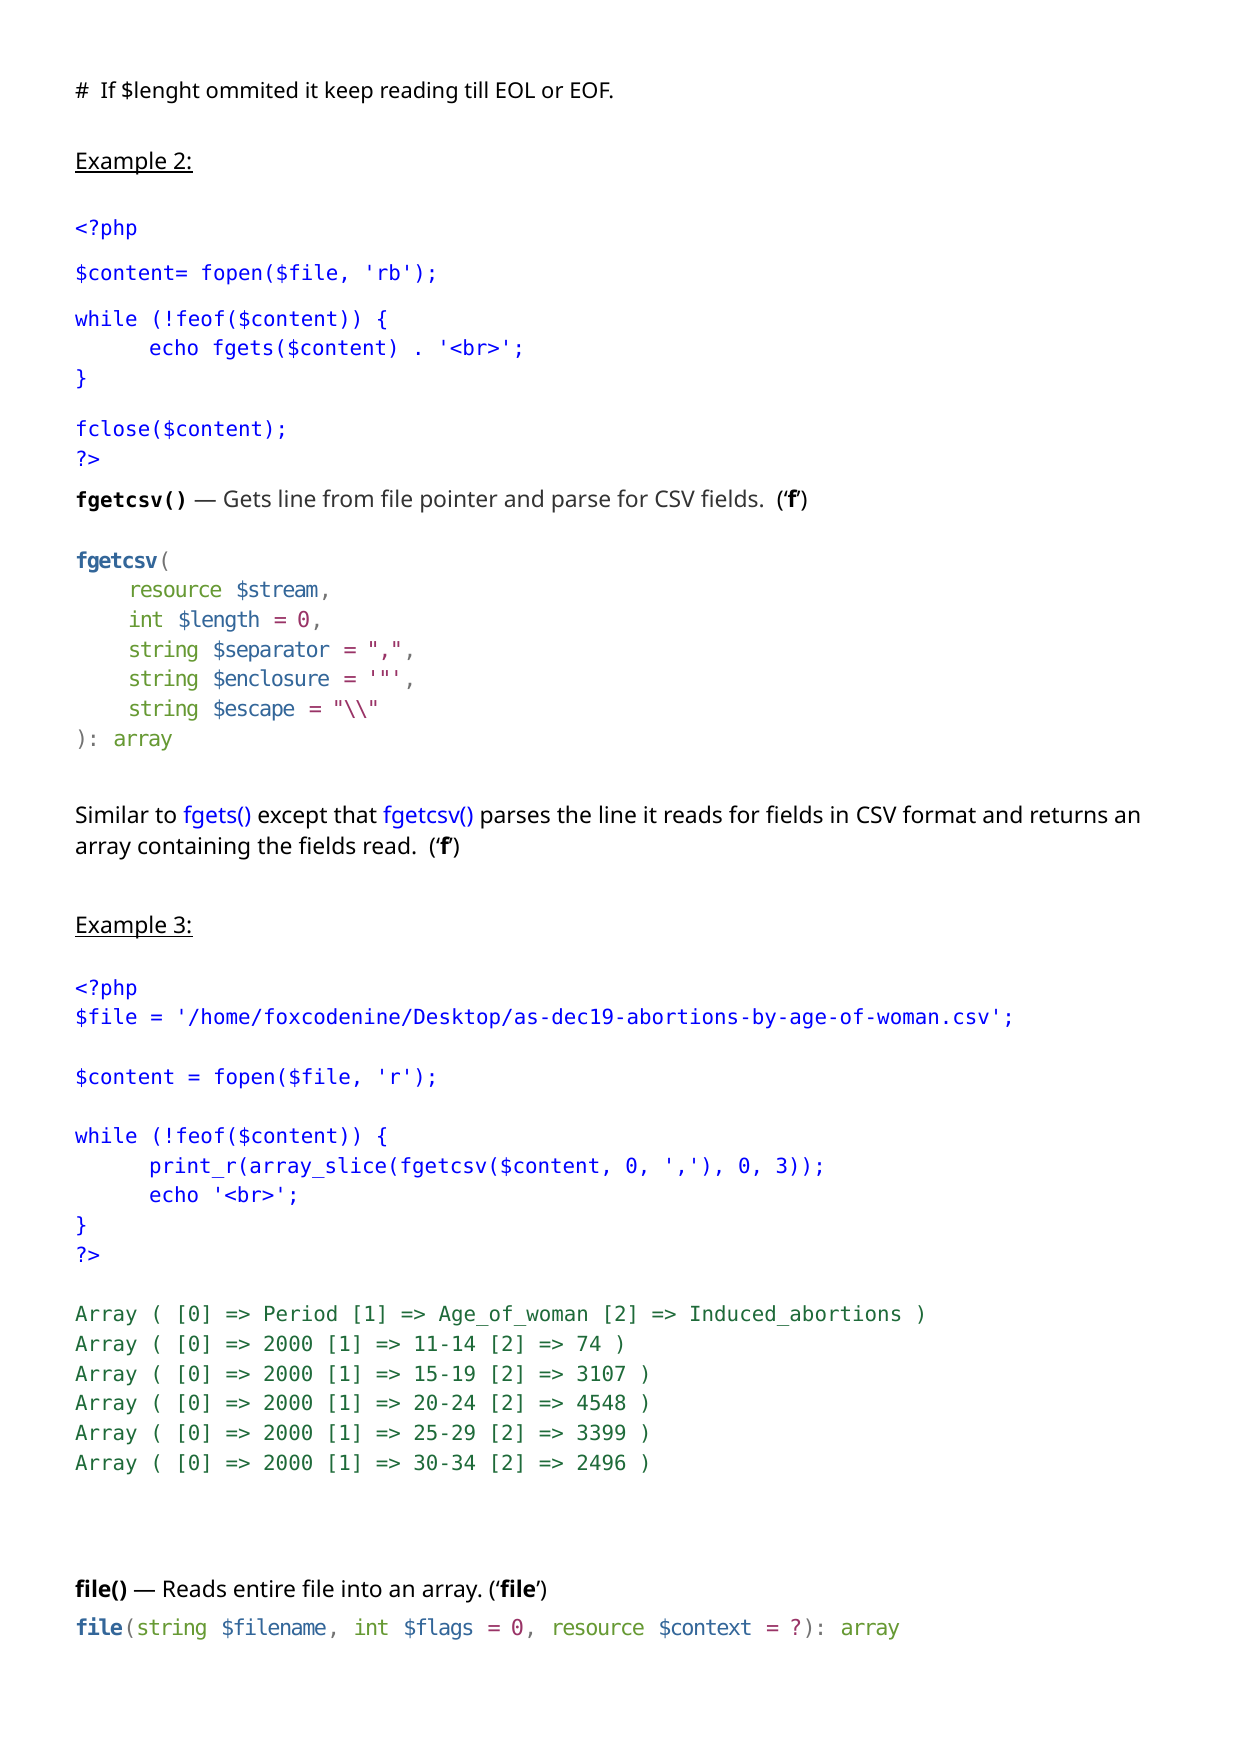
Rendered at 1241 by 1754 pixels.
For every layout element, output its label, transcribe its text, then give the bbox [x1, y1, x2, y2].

text echo fgets($content) . '<br>'; [75, 331, 1166, 361]
text fclose($content); [75, 411, 1166, 441]
text ?> [75, 441, 1166, 471]
text echo '<br>'; [75, 1178, 1166, 1208]
text Similar to fgets() except that fgetcsv() parses the line it reads for fields in CSV format and returns an array containing the fields read. (‘f’) [75, 799, 1166, 862]
text } [75, 1208, 1166, 1237]
text fgetcsv( resource $stream, int $length = 0, string $separator = ",", string $enclosure = '"', string $escape = "\\" ): array [75, 543, 1166, 751]
text while (!feof($content)) { [75, 307, 1166, 331]
text <?php [75, 970, 1166, 1000]
text print_r(array_slice(fgetcsv($content, 0, ','), 0, 3)); [75, 1148, 1166, 1178]
text $content = fopen($file, 'r'); [75, 1059, 1166, 1089]
text # If $lenght ommited it keep reading till EOL or EOF. [75, 75, 1166, 105]
text file() — Reads entire file into an array. (‘file’) [75, 1573, 1166, 1604]
text Example 3: [75, 909, 1166, 941]
text while (!feof($content)) { [75, 1119, 1166, 1148]
text Example 2: [75, 144, 1166, 176]
text } [75, 361, 1166, 390]
text $file = '/home/foxcodenine/Desktop/as-dec19-abortions-by-age-of-woman.csv'; [75, 1000, 1166, 1029]
text $content= fopen($file, 'rb'); [75, 256, 1166, 286]
text file(string $filename, int $flags = 0, resource $context = ?): array [75, 1614, 1166, 1640]
text Array ( [0] => Period [1] => Age_of_woman [2] => Induced_abortions ) Array ( [0] => 2000 [1] => 11-14 [2] => 74 ) Array ( [0] => 2000 [1] => 15-19 [2] => 3107 ) Array ( [0] => 2000 [1] => 20-24 [2] => 4548 ) Array ( [0] => 2000 [1] => 25-29 [2] => 3399 ) Array ( [0] => 2000 [1] => 30-34 [2] => 2496 ) [75, 1297, 1166, 1475]
text fgetcsv() — Gets line from file pointer and parse for CSV fields. (‘f’) [75, 483, 1166, 514]
text <?php [75, 216, 1166, 241]
text ?> [75, 1237, 1166, 1267]
